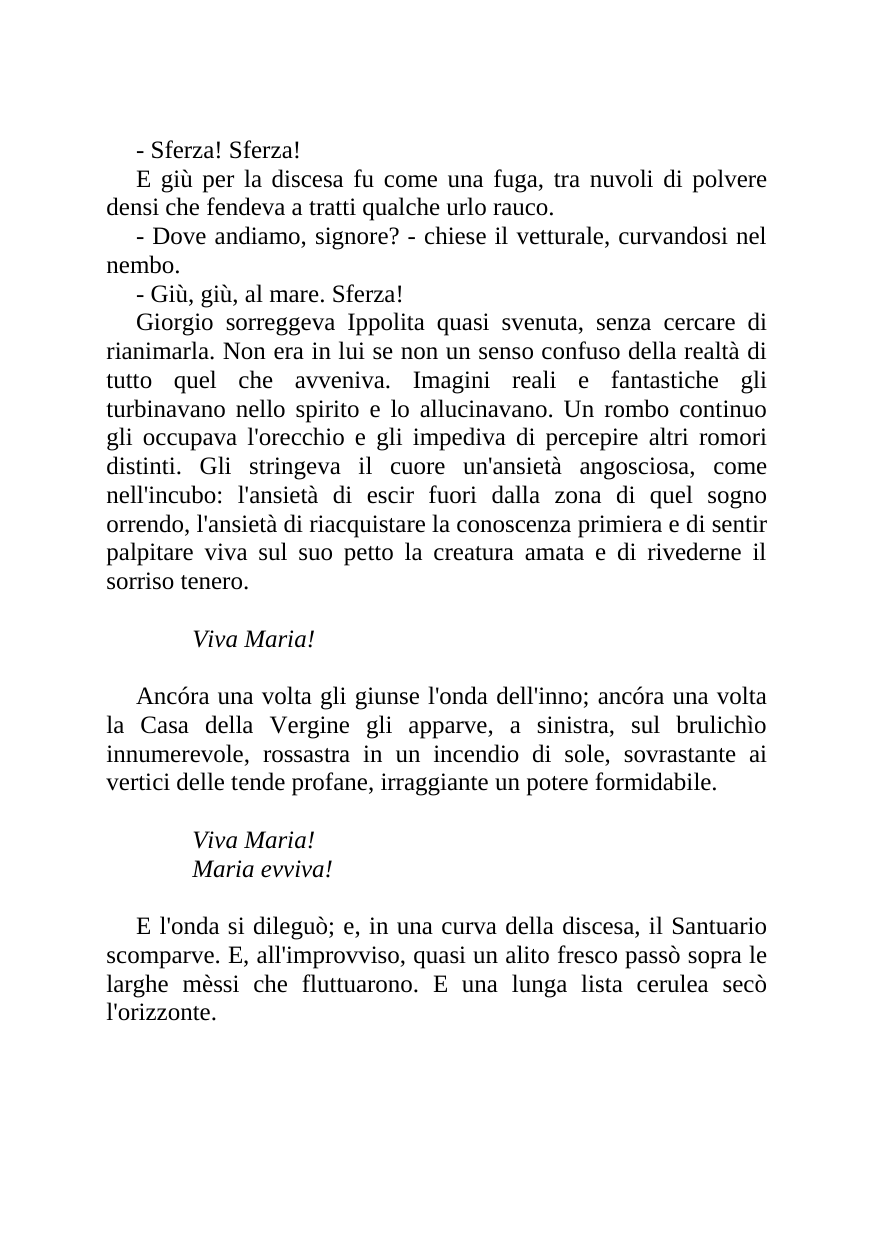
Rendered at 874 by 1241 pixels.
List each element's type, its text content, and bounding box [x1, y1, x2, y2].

text Viva Maria! [162, 825, 768, 854]
text E giù per la discesa fu come una fuga, tra nuvoli di polvere densi che fendeva a tratti qualche urlo rauco. [106, 164, 768, 221]
text Viva Maria! [162, 624, 768, 652]
text Maria evviva! [162, 854, 768, 882]
text - Sferza! Sferza! [106, 135, 768, 164]
text - Giù, giù, al mare. Sferza! [106, 279, 768, 307]
text E l'onda si dileguò; e, in una curva della discesa, il Santuario scomparve. E, all'improvviso, quasi un alito fresco passò sopra le larghe mèssi che fluttuarono. E una lunga lista cerulea secò l'orizzonte. [106, 911, 768, 1026]
text - Dove andiamo, signore? - chiese il vetturale, curvandosi nel nembo. [106, 221, 768, 279]
text Giorgio sorreggeva Ippolita quasi svenuta, senza cercare di rianimarla. Non era in lui se non un senso confuso della realtà di tutto quel che avveniva. Imagini reali e fantastiche gli turbinavano nello spirito e lo allucinavano. Un rombo continuo gli occupava l'orecchio e gli impediva di percepire altri romori distinti. Gli stringeva il cuore un'ansietà angosciosa, come nell'incubo: l'ansietà di escir fuori dalla zona di quel sogno orrendo, l'ansietà di riacquistare la conoscenza primiera e di sentir palpitare viva sul suo petto la creatura amata e di rivederne il sorriso tenero. [106, 307, 768, 595]
text Ancóra una volta gli giunse l'onda dell'inno; ancóra una volta la Casa della Vergine gli apparve, a sinistra, sul brulichìo innumerevole, rossastra in un incendio di sole, sovrastante ai vertici delle tende profane, irraggiante un potere formidabile. [106, 681, 768, 796]
